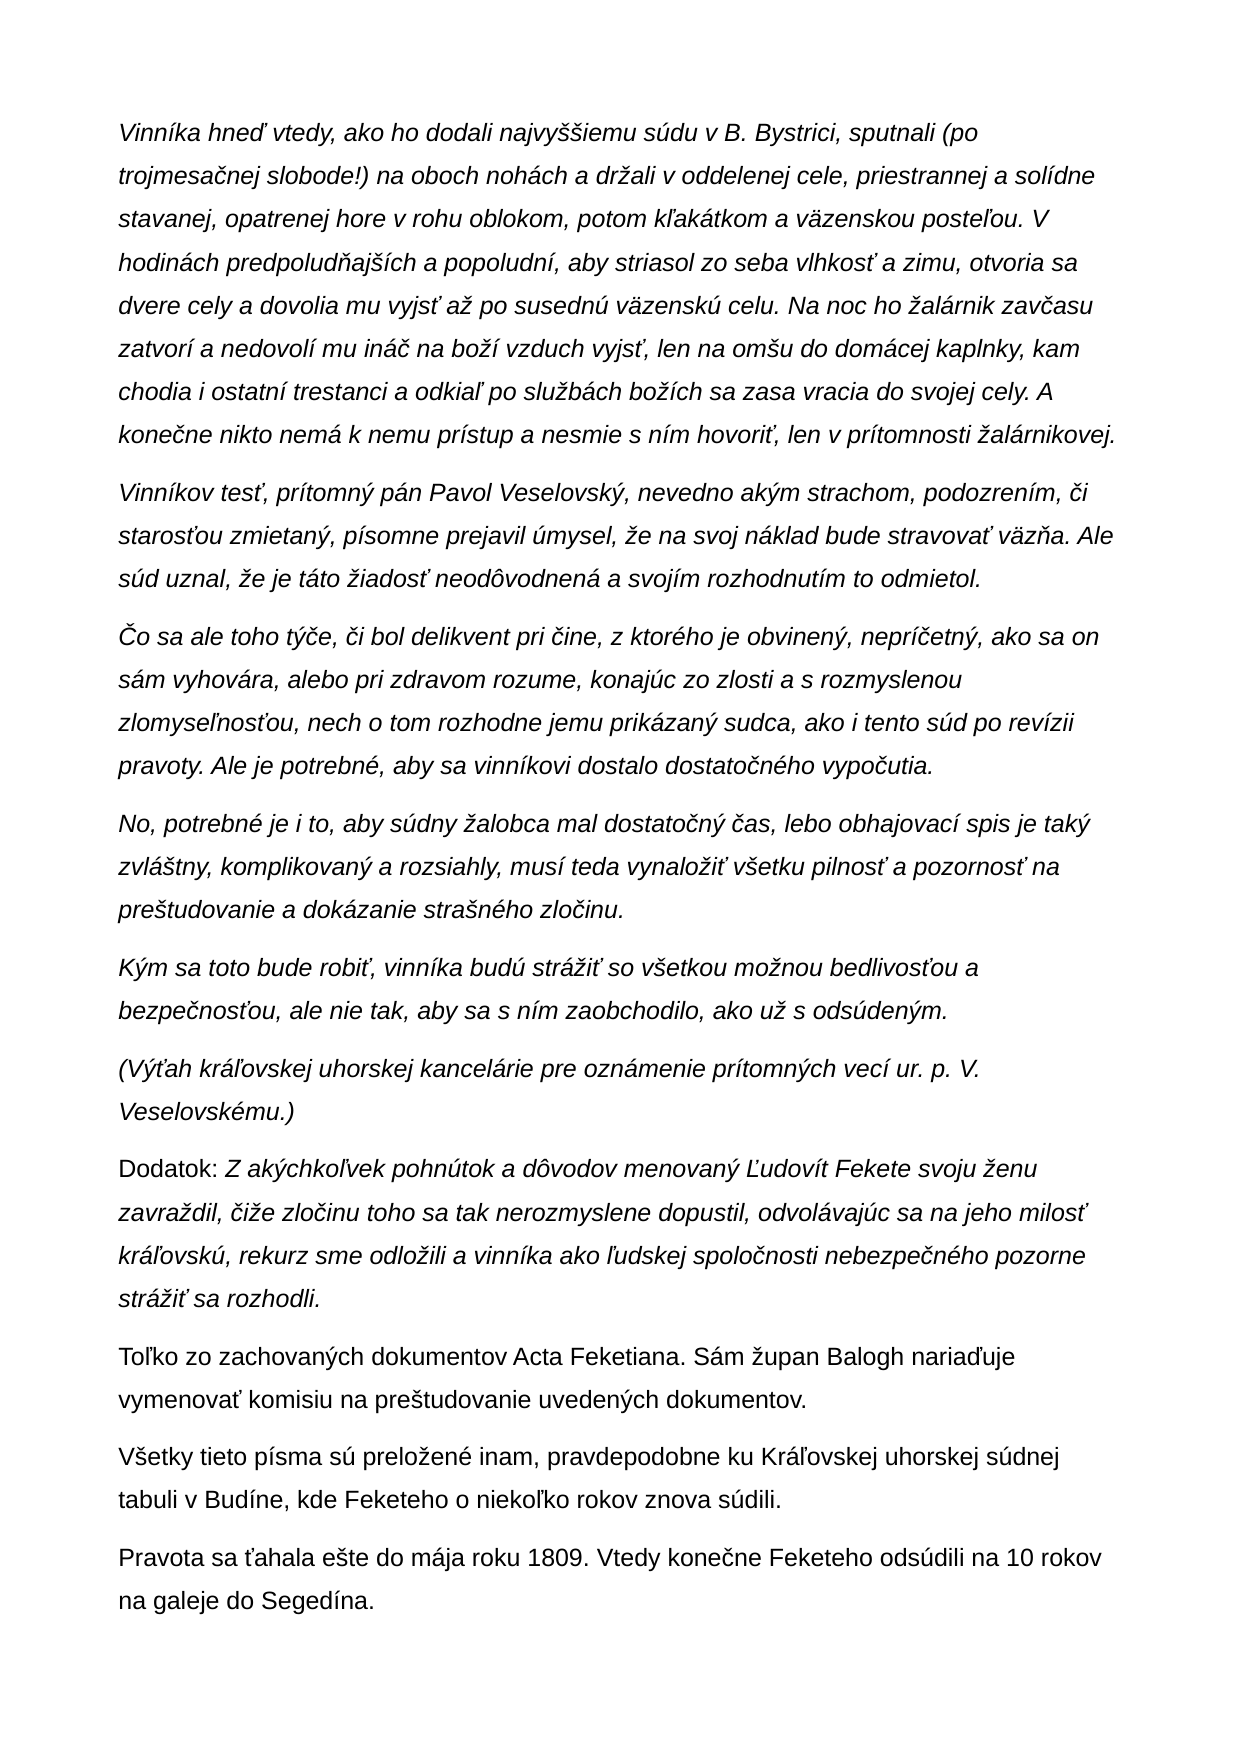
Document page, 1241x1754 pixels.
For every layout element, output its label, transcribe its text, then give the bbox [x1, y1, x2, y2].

text Dodatok: Z akýchkoľvek pohnútok a dôvodov menovaný Ľudovít Fekete svoju ženu zavraždil, čiže zločinu toho sa tak nerozmyslene dopustil, odvolávajúc sa na jeho milosť kráľovskú, rekurz sme odložili a vinníka ako ľudskej spoločnosti nebezpečného pozorne strážiť sa rozhodli. [118, 1154, 1122, 1312]
text Pravota sa ťahala ešte do mája roku 1809. Vtedy konečne Feketeho odsúdili na 10 rokov na galeje do Segedína. [118, 1543, 1122, 1615]
text Kým sa toto bude robiť, vinníka budú strážiť so všetkou možnou bedlivosťou a bezpečnosťou, ale nie tak, aby sa s ním zaobchodilo, ako už s odsúdeným. [118, 953, 1122, 1024]
text Všetky tieto písma sú preložené inam, pravdepodobne ku Kráľovskej uhorskej súdnej tabuli v Budíne, kde Feketeho o niekoľko rokov znova súdili. [118, 1442, 1122, 1514]
text Vinníka hneď vtedy, ako ho dodali najvyššiemu súdu v B. Bystrici, sputnali (po trojmesačnej slobode!) na oboch nohách a držali v oddelenej cele, priestrannej a solídne stavanej, opatrenej hore v rohu oblokom, potom kľakátkom a väzenskou posteľou. V hodinách predpoludňajších a popoludní, aby striasol zo seba vlhkosť a zimu, otvoria sa dvere cely a dovolia mu vyjsť až po susednú väzenskú celu. Na noc ho žalárnik zavčasu zatvorí a nedovolí mu ináč na boží vzduch vyjsť, len na omšu do domácej kaplnky, kam chodia i ostatní trestanci a odkiaľ po službách božích sa zasa vracia do svojej cely. A konečne nikto nemá k nemu prístup a nesmie s ním hovoriť, len v prítomnosti žalárnikovej. [118, 118, 1122, 449]
text Toľko zo zachovaných dokumentov Acta Feketiana. Sám župan Balogh nariaďuje vymenovať komisiu na preštudovanie uvedených dokumentov. [118, 1341, 1122, 1413]
text Vinníkov tesť, prítomný pán Pavol Veselovský, nevedno akým strachom, podozrením, či starosťou zmietaný, písomne prejavil úmysel, že na svoj náklad bude stravovať väzňa. Ale súd uznal, že je táto žiadosť neodôvodnená a svojím rozhodnutím to odmietol. [118, 478, 1122, 593]
text Čo sa ale toho týče, či bol delikvent pri čine, z ktorého je obvinený, nepríčetný, ako sa on sám vyhovára, alebo pri zdravom rozume, konajúc zo zlosti a s rozmyslenou zlomyseľnosťou, nech o tom rozhodne jemu prikázaný sudca, ako i tento súd po revízii pravoty. Ale je potrebné, aby sa vinníkovi dostalo dostatočného vypočutia. [118, 622, 1122, 780]
text No, potrebné je i to, aby súdny žalobca mal dostatočný čas, lebo obhajovací spis je taký zvláštny, komplikovaný a rozsiahly, musí teda vynaložiť všetku pilnosť a pozornosť na preštudovanie a dokázanie strašného zločinu. [118, 809, 1122, 924]
text (Výťah kráľovskej uhorskej kancelárie pre oznámenie prítomných vecí ur. p. V. Veselovskému.) [118, 1053, 1122, 1125]
